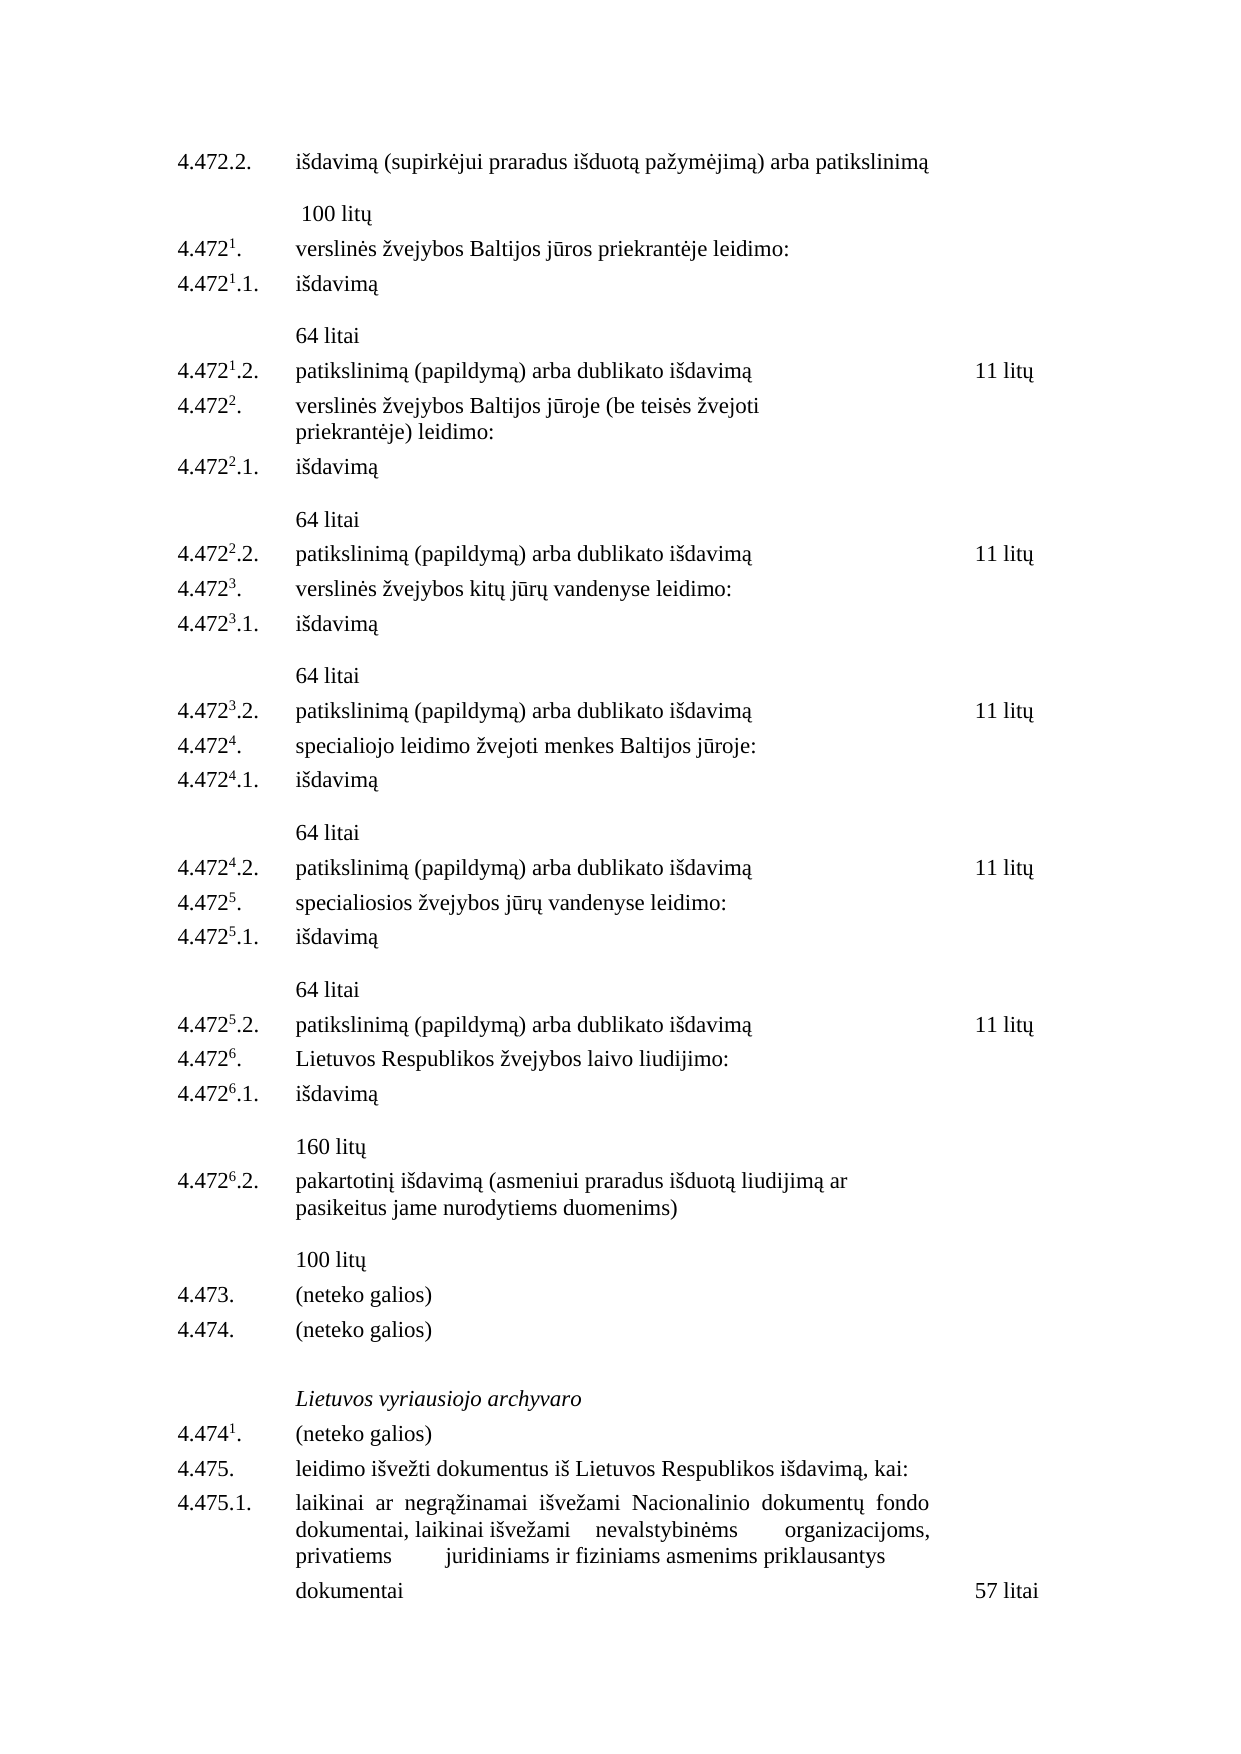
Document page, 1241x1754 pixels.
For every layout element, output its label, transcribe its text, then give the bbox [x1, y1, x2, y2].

subtitle 4.4726.2. pakartotinį išdavimą (asmeniui praradus išduotą liudijimą ar pasikeitus jame nurodytiems duomenims) 100 litų [177, 1167, 930, 1273]
text dokumentai 57 litai [177, 1577, 1122, 1603]
text 4.4722.2. patikslinimą (papildymą) arba dublikato išdavimą 11 litų [177, 540, 1122, 567]
text 4.4722. verslinės žvejybos Baltijos jūroje (be teisės žvejoti priekrantėje) leidimo: [177, 392, 856, 444]
text 4.4722.1. išdavimą 64 litai [177, 453, 856, 532]
text 4.4723. verslinės žvejybos kitų jūrų vandenyse leidimo: [177, 575, 856, 601]
text 4.4741. (neteko galios) [177, 1420, 1122, 1446]
text 4.4724. specialiojo leidimo žvejoti menkes Baltijos jūroje: [177, 732, 856, 758]
text 4.473. (neteko galios) [177, 1281, 1122, 1307]
text 4.4721.2. patikslinimą (papildymą) arba dublikato išdavimą 11 litų [177, 357, 1122, 383]
text 4.4724.2. patikslinimą (papildymą) arba dublikato išdavimą 11 litų [177, 854, 1122, 880]
text 4.4725.2. patikslinimą (papildymą) arba dublikato išdavimą 11 litų [177, 1011, 1122, 1037]
text 4.4725.1. išdavimą 64 litai [177, 923, 856, 1002]
text 4.4721. verslinės žvejybos Baltijos jūros priekrantėje leidimo: [177, 235, 856, 261]
text 4.4723.1. išdavimą 64 litai [177, 610, 856, 689]
text 4.472.2. išdavimą (supirkėjui praradus išduotą pažymėjimą) arba patikslinimą 100 litų [177, 148, 930, 227]
text 4.4726.1. išdavimą 160 litų [177, 1080, 930, 1159]
text 4.4725. specialiosios žvejybos jūrų vandenyse leidimo: [177, 888, 856, 915]
text 4.4726. Lietuvos Respublikos žvejybos laivo liudijimo: [177, 1045, 930, 1072]
text 4.474. (neteko galios) [177, 1316, 1122, 1342]
text 4.4724.1. išdavimą 64 litai [177, 766, 856, 846]
text 4.475. leidimo išvežti dokumentus iš Lietuvos Respublikos išdavimą, kai: [177, 1454, 1122, 1481]
text 4.475.1. laikinai ar negrąžinamai išvežami Nacionalinio dokumentų fondo dokumentai, laikinai išvežami nevalstybinėms organizacijoms, privatiems juridiniams ir fiziniams asmenims priklausantys [177, 1489, 930, 1568]
text Lietuvos vyriausiojo archyvaro [177, 1385, 1122, 1412]
text 4.4721.1. išdavimą 64 litai [177, 270, 856, 349]
text 4.4723.2. patikslinimą (papildymą) arba dublikato išdavimą 11 litų [177, 697, 1122, 723]
